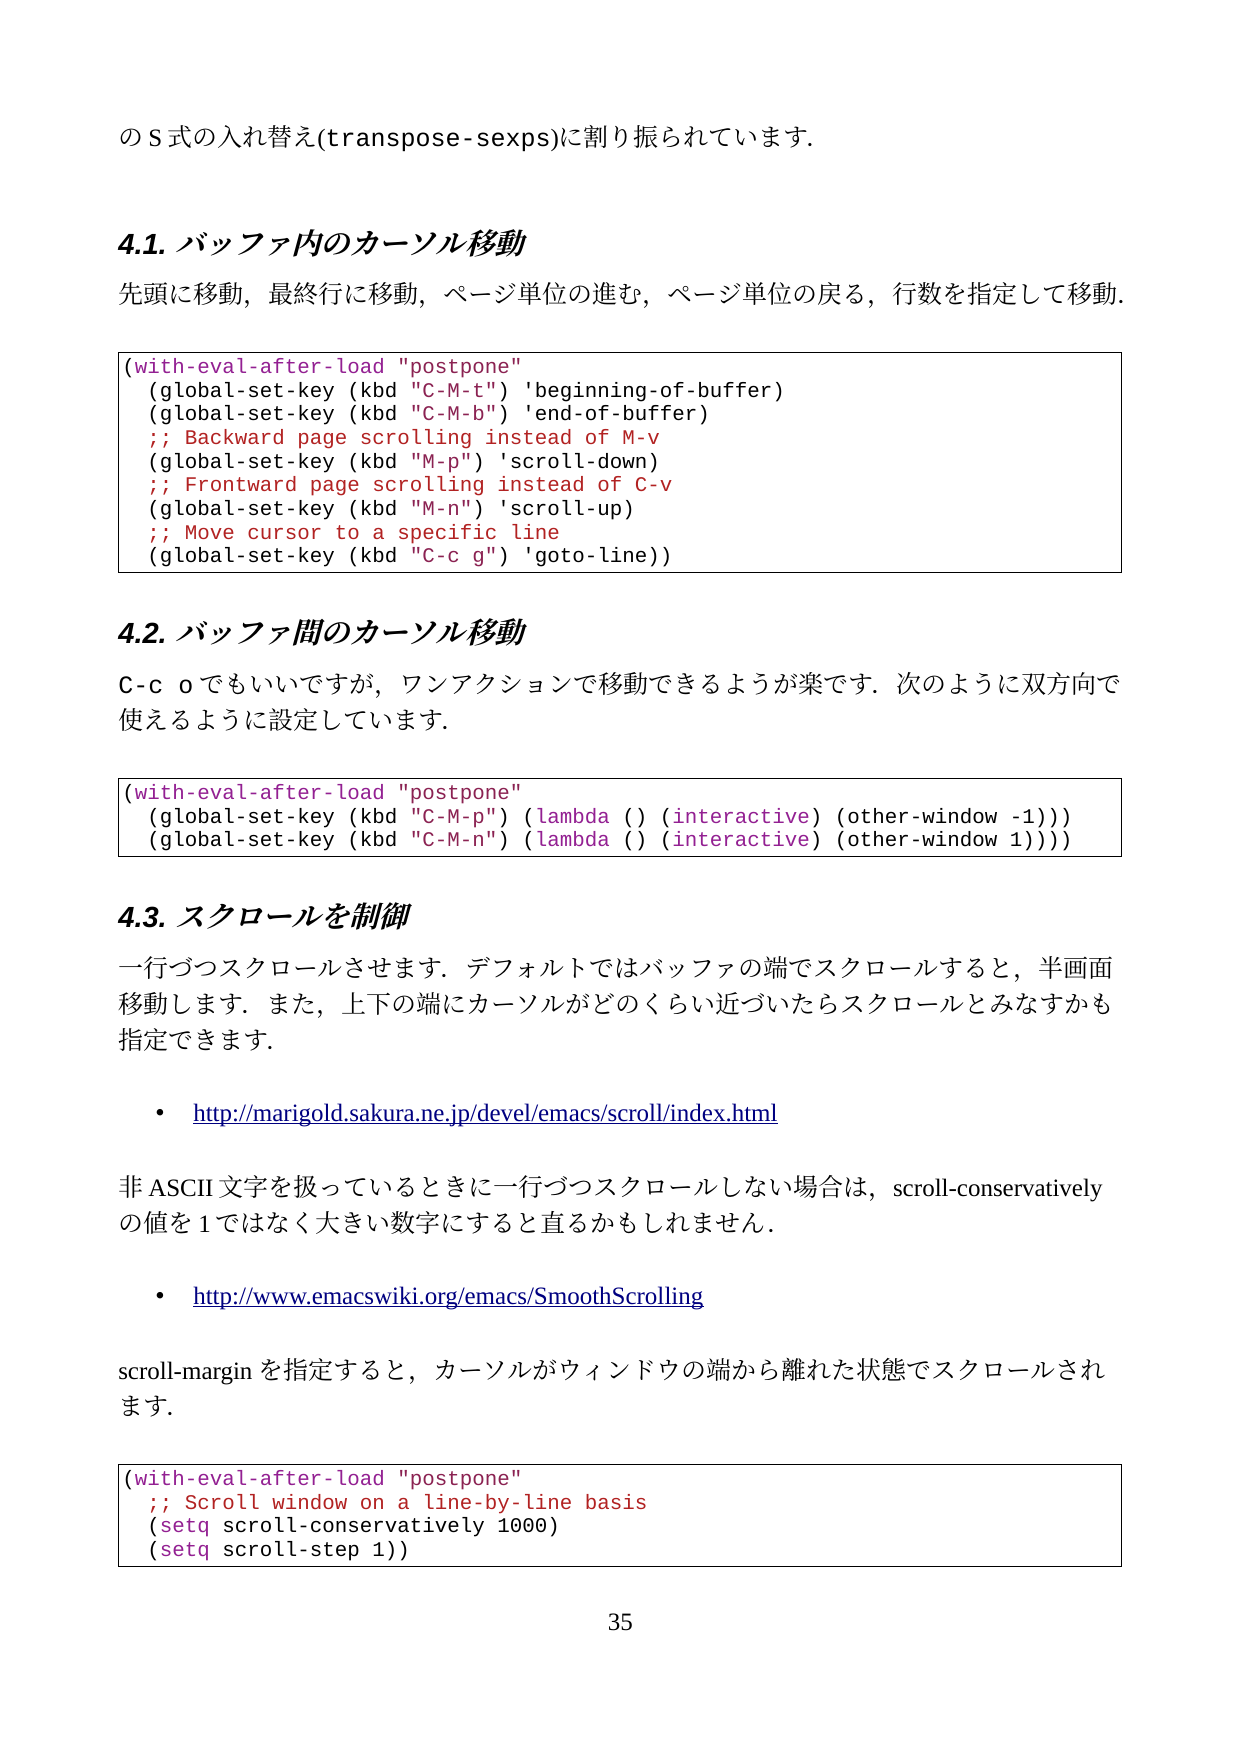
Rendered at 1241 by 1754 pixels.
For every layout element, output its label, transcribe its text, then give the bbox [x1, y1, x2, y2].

text (with-eval-after-load "postpone" [119, 1465, 1121, 1488]
text ;; Backward page scrolling instead of M-v [119, 423, 1121, 447]
text のS式の入れ替え(transpose-sexps)に割り振られています． [118, 118, 1122, 183]
text (with-eval-after-load "postpone" [119, 353, 1121, 376]
text (global-set-key (kbd "C-M-p") (lambda () (interactive) (other-window -1))) [119, 802, 1121, 825]
text ;; Scroll window on a line-by-line basis [119, 1488, 1121, 1511]
text (global-set-key (kbd "C-M-b") 'end-of-buffer) [119, 399, 1121, 423]
list http://marigold.sakura.ne.jp/devel/emacs/scroll/index.html [156, 1098, 1122, 1155]
text 先頭に移動，最終行に移動，ページ単位の進む，ページ単位の戻る，行数を指定して移動． [118, 275, 1122, 340]
text (setq scroll-step 1)) [119, 1535, 1121, 1566]
text 非ASCII文字を扱っているときに一行づつスクロールしない場合は，scroll-conservatively の値を1ではなく大きい数字にすると直るかもしれません． [118, 1168, 1122, 1268]
subtitle スクロールを制御 [118, 894, 1122, 936]
text ;; Move cursor to a specific line [119, 518, 1121, 541]
subtitle バッファ内のカーソル移動 [118, 221, 1122, 262]
text scroll-margin を指定すると，カーソルがウィンドウの端から離れた状態でスクロールされます． [118, 1351, 1122, 1452]
list http://www.emacswiki.org/emacs/SmoothScrolling [156, 1281, 1122, 1338]
text (global-set-key (kbd "C-c g") 'goto-line)) [119, 541, 1121, 572]
text (global-set-key (kbd "C-M-t") 'beginning-of-buffer) [119, 376, 1121, 399]
text (with-eval-after-load "postpone" [119, 779, 1121, 802]
text C-c o でもいいですが，ワンアクションで移動できるようが楽です．次のように双方向で使えるように設定しています． [118, 665, 1122, 766]
text (global-set-key (kbd "M-p") 'scroll-down) [119, 447, 1121, 470]
text (global-set-key (kbd "C-M-n") (lambda () (interactive) (other-window 1)))) [119, 825, 1121, 856]
text (setq scroll-conservatively 1000) [119, 1511, 1121, 1535]
text (global-set-key (kbd "M-n") 'scroll-up) [119, 494, 1121, 518]
subtitle バッファ間のカーソル移動 [118, 610, 1122, 652]
text 一行づつスクロールさせます．デフォルトではバッファの端でスクロールすると，半画面移動します．また，上下の端にカーソルがどのくらい近づいたらスクロールとみなすかも指定できます． [118, 949, 1122, 1085]
text ;; Frontward page scrolling instead of C-v [119, 470, 1121, 494]
